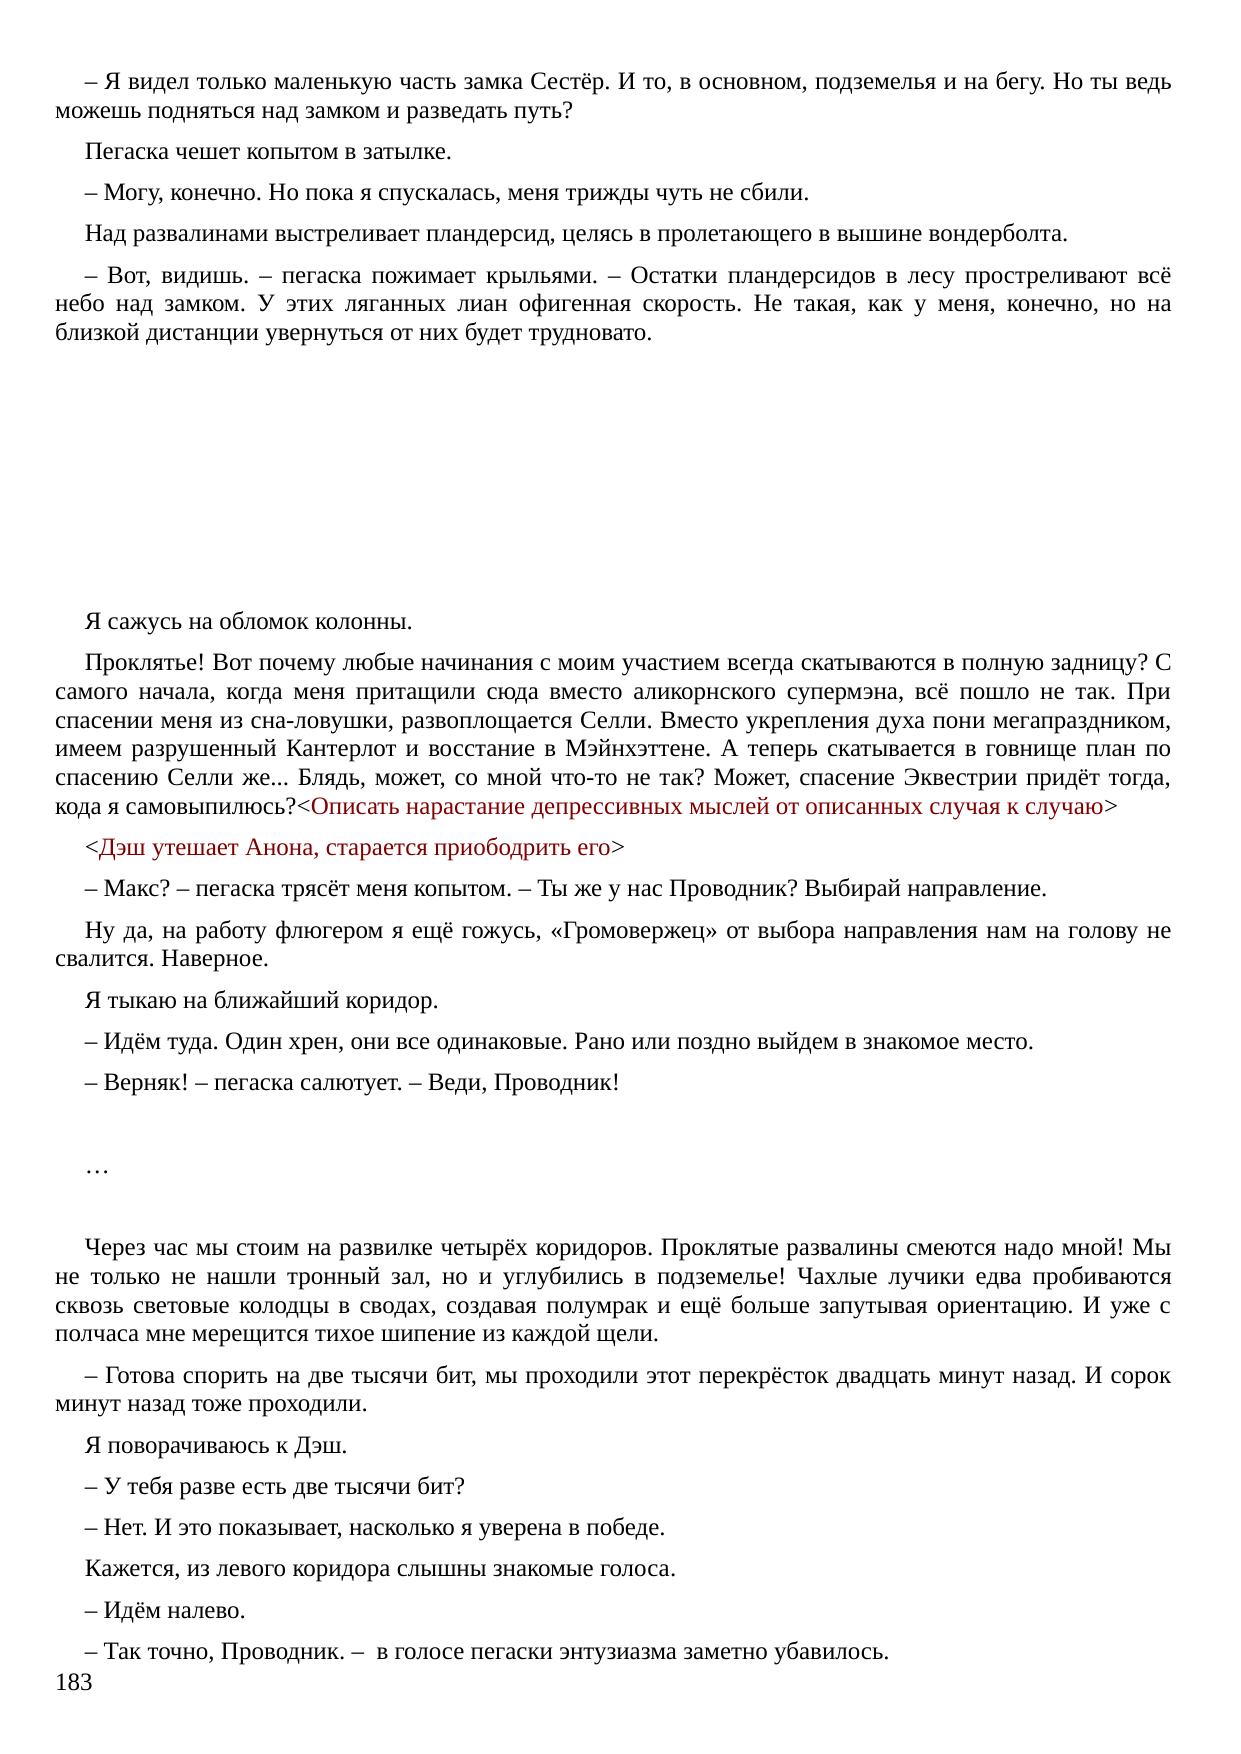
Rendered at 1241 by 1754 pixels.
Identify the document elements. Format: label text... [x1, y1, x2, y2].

text – Идём налево. [55, 1595, 1173, 1623]
text – Готова спорить на две тысячи бит, мы проходили этот перекрёсток двадцать минут назад. И сорок минут назад тоже проходили. [55, 1360, 1173, 1417]
text – Вот, видишь. – пегаска пожимает крыльями. – Остатки пландерсидов в лесу простреливают всё небо над замком. У этих ляганных лиан офигенная скорость. Не такая, как у меня, конечно, но на близкой дистанции увернуться от них будет трудновато. [55, 260, 1173, 346]
text – Верняк! – пегаска салютует. – Веди, Проводник! [55, 1067, 1173, 1096]
text Я сажусь на обломок колонны. [55, 606, 1173, 635]
text … [55, 1150, 1173, 1178]
text Я поворачиваюсь к Дэш. [55, 1430, 1173, 1458]
text – Я видел только маленькую часть замка Сестёр. И то, в основном, подземелья и на бегу. Но ты ведь можешь подняться над замком и разведать путь? [55, 66, 1173, 123]
text – Могу, конечно. Но пока я спускалась, меня трижды чуть не сбили. [55, 177, 1173, 206]
text Через час мы стоим на развилке четырёх коридоров. Проклятые развалины смеются надо мной! Мы не только не нашли тронный зал, но и углубились в подземелье! Чахлые лучики едва пробиваются сквозь световые колодцы в сводах, создавая полумрак и ещё больше запутывая ориентацию. И уже с полчаса мне мерещится тихое шипение из каждой щели. [55, 1232, 1173, 1347]
text Я тыкаю на ближайший коридор. [55, 985, 1173, 1013]
text – Нет. И это показывает, насколько я уверена в победе. [55, 1512, 1173, 1541]
text <Дэш утешает Анона, старается приободрить его> [55, 832, 1173, 861]
text Пегаска чешет копытом в затылке. [55, 136, 1173, 165]
text Над развалинами выстреливает пландерсид, целясь в пролетающего в вышине вондерболта. [55, 218, 1173, 247]
text Проклятье! Вот почему любые начинания с моим участием всегда скатываются в полную задницу? С самого начала, когда меня притащили сюда вместо аликорнского супермэна, всё пошло не так. При спасении меня из сна-ловушки, развоплощается Селли. Вместо укрепления духа пони мегапраздником, имеем разрушенный Кантерлот и восстание в Мэйнхэттене. А теперь скатывается в говнище план по спасению Селли же... Блядь, может, со мной что-то не так? Может, спасение Эквестрии придёт тогда, кода я самовыпилюсь?<Описать нарастание депрессивных мыслей от описанных случая к случаю> [55, 647, 1173, 820]
text – Так точно, Проводник. – в голосе пегаски энтузиазма заметно убавилось. [55, 1636, 1173, 1665]
text Ну да, на работу флюгером я ещё гожусь, «Громовержец» от выбора направления нам на голову не свалится. Наверное. [55, 915, 1173, 972]
text – Макс? – пегаска трясёт меня копытом. – Ты же у нас Проводник? Выбирай направление. [55, 873, 1173, 902]
text – Идём туда. Один хрен, они все одинаковые. Рано или поздно выйдем в знакомое место. [55, 1026, 1173, 1055]
text Кажется, из левого коридора слышны знакомые голоса. [55, 1553, 1173, 1582]
text – У тебя разве есть две тысячи бит? [55, 1471, 1173, 1500]
